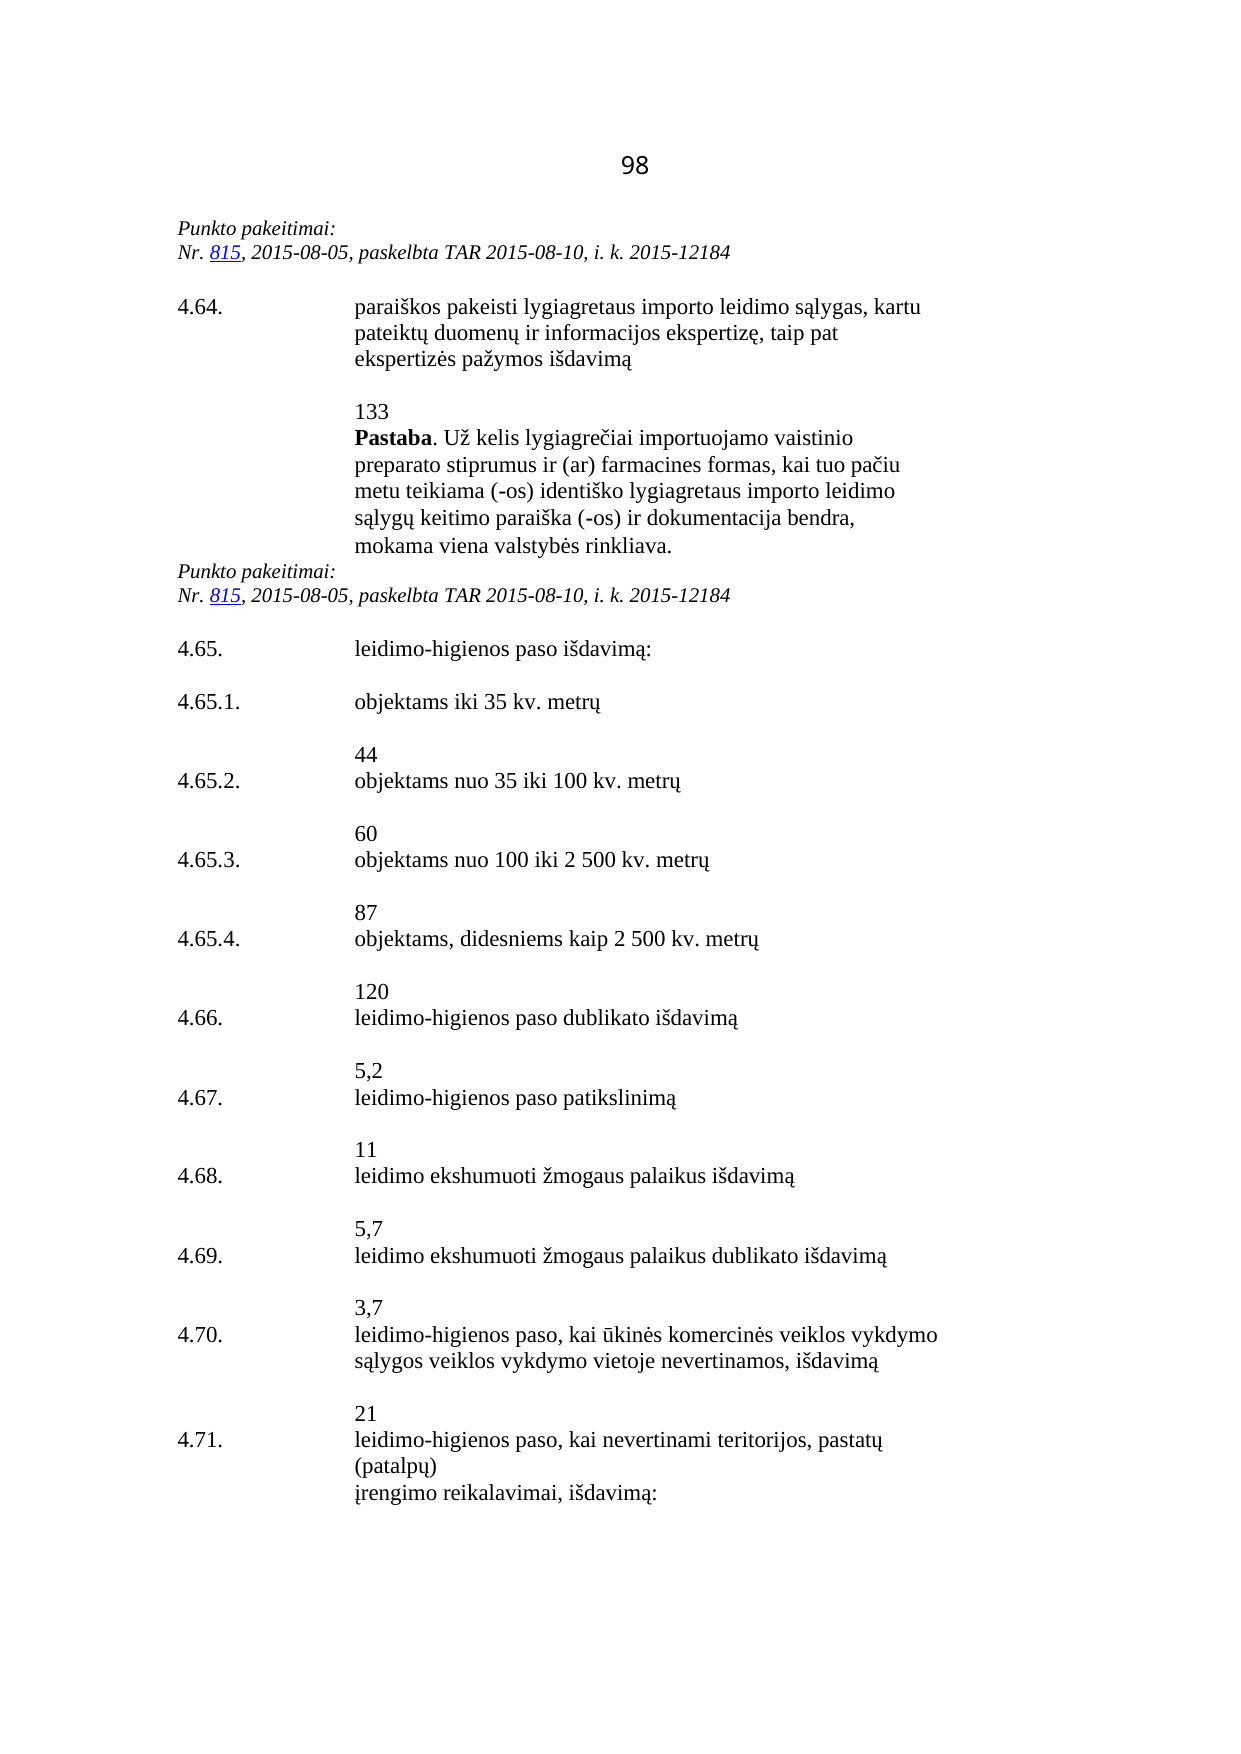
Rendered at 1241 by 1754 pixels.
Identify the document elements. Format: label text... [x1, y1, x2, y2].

text 4.69. leidimo ekshumuoti žmogaus palaikus dublikato išdavimą 3,7 [177, 1242, 945, 1321]
text sąlygų keitimo paraiška (-os) ir dokumentacija bendra, [354, 503, 945, 530]
text 4.70. leidimo-higienos paso, kai ūkinės komercinės veiklos vykdymo [177, 1321, 945, 1347]
text metu teikiama (-os) identiško lygiagretaus importo leidimo [354, 477, 945, 503]
text 4.65.3. objektams nuo 100 iki 2 500 kv. metrų 87 [177, 846, 945, 925]
text Punkto pakeitimai: [177, 216, 1093, 240]
text 4.64. paraiškos pakeisti lygiagretaus importo leidimo sąlygas, kartu [177, 293, 945, 319]
text Punkto pakeitimai: [177, 559, 1093, 583]
text preparato stiprumus ir (ar) farmacines formas, kai tuo pačiu [354, 451, 945, 477]
text 4.65. leidimo-higienos paso išdavimą: [177, 636, 945, 688]
text 4.65.4. objektams, didesniems kaip 2 500 kv. metrų 120 [177, 925, 945, 1004]
text 4.66. leidimo-higienos paso dublikato išdavimą 5,2 [177, 1004, 945, 1083]
text įrengimo reikalavimai, išdavimą: [354, 1479, 945, 1532]
text pateiktų duomenų ir informacijos ekspertizę, taip pat [354, 319, 945, 345]
text 4.65.2. objektams nuo 35 iki 100 kv. metrų 60 [177, 767, 945, 846]
text Nr. 815, 2015-08-05, paskelbta TAR 2015-08-10, i. k. 2015-12184 [177, 240, 1093, 264]
text ekspertizės pažymos išdavimą 133 [354, 345, 945, 424]
text Pastaba. Už kelis lygiagrečiai importuojamo vaistinio [354, 424, 945, 451]
text Nr. 815, 2015-08-05, paskelbta TAR 2015-08-10, i. k. 2015-12184 [177, 583, 1093, 607]
text sąlygos veiklos vykdymo vietoje nevertinamos, išdavimą 21 [354, 1347, 945, 1426]
text 4.68. leidimo ekshumuoti žmogaus palaikus išdavimą 5,7 [177, 1163, 945, 1242]
text 4.71. leidimo-higienos paso, kai nevertinami teritorijos, pastatų (patalpų) [177, 1426, 945, 1479]
text 4.65.1. objektams iki 35 kv. metrų 44 [177, 688, 945, 767]
text mokama viena valstybės rinkliava. [354, 530, 945, 559]
text 4.67. leidimo-higienos paso patikslinimą 11 [177, 1083, 945, 1163]
